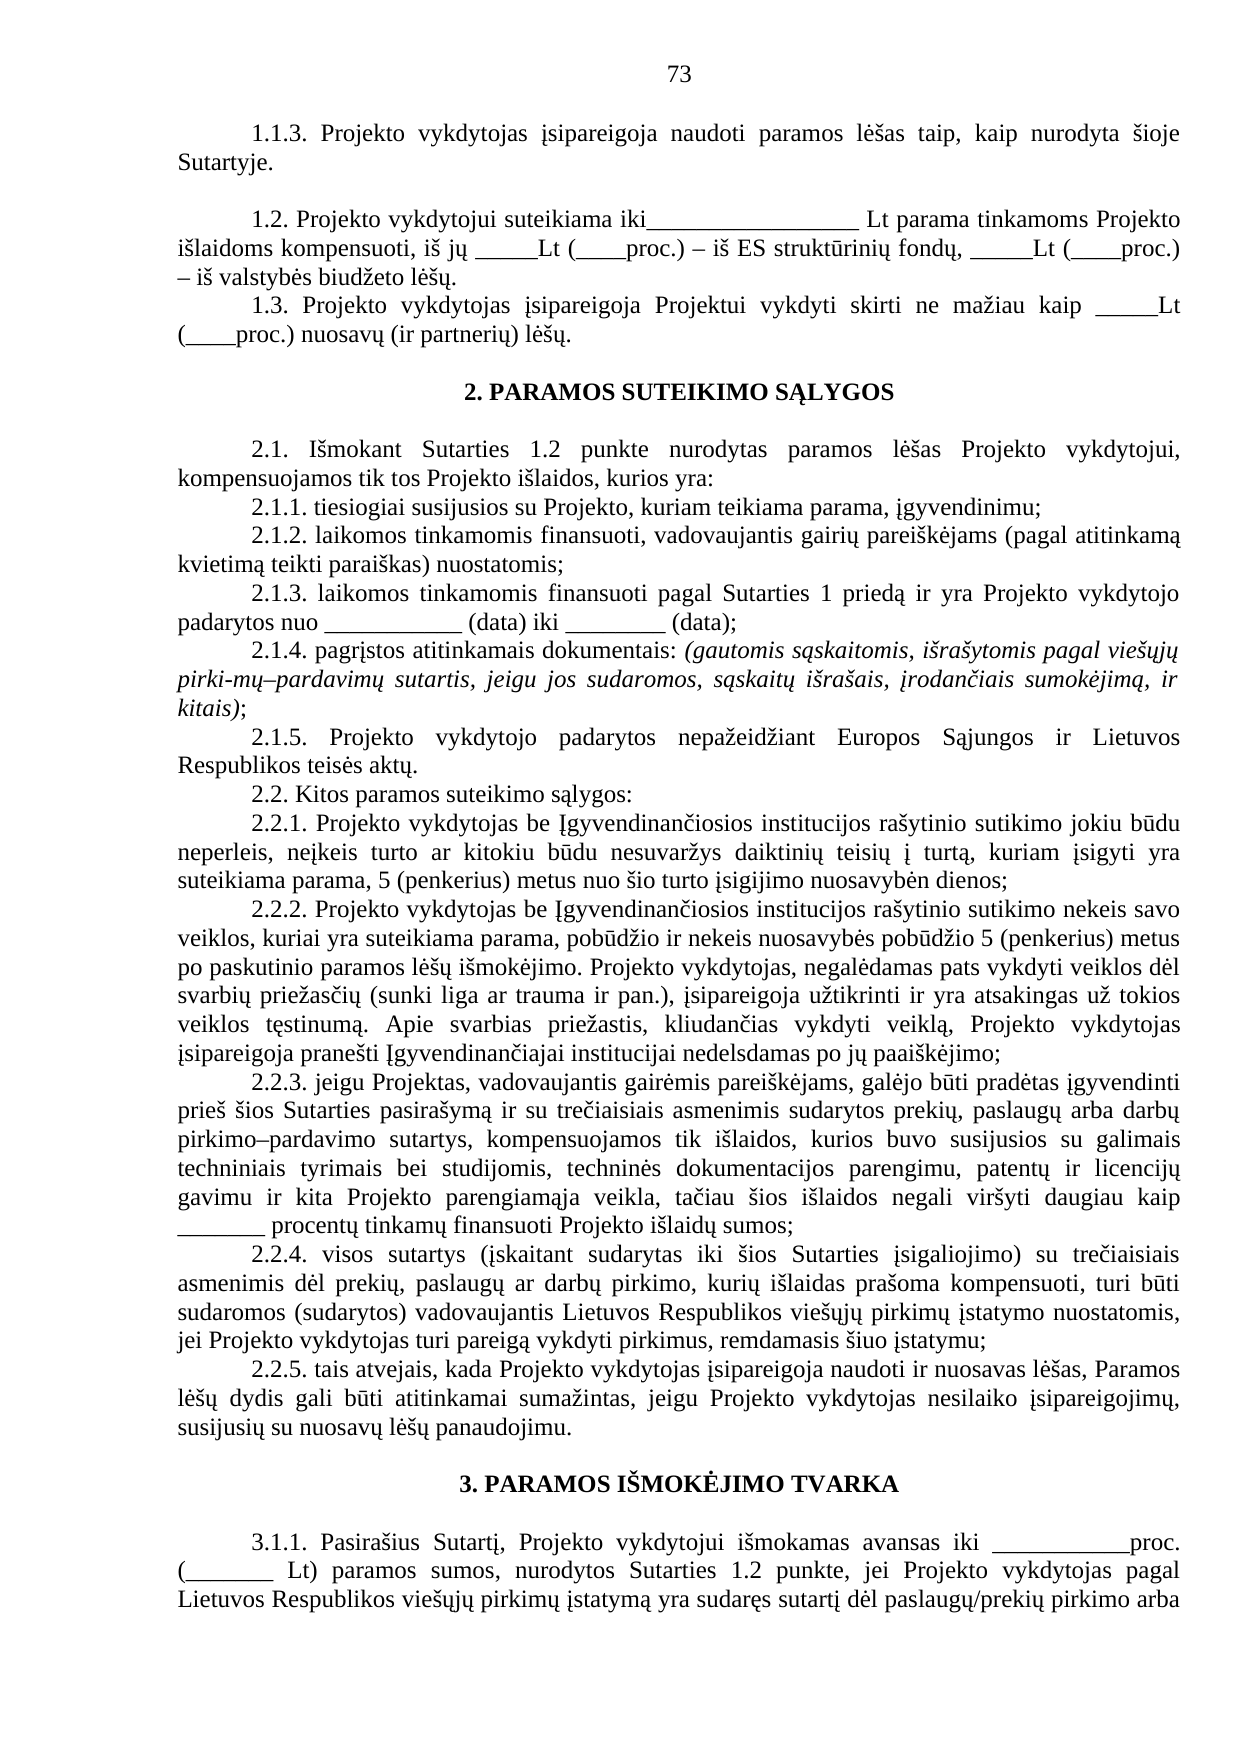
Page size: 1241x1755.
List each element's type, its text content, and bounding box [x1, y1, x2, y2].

text 2.1.1. tiesiogiai susijusios su Projekto, kuriam teikiama parama, įgyvendinimu; [177, 492, 1181, 521]
text 2.2.1. Projekto vykdytojas be Įgyvendinančiosios institucijos rašytinio sutikimo jokiu būdu neperleis, neįkeis turto ar kitokiu būdu nesuvaržys daiktinių teisių į turtą, kuriam įsigyti yra suteikiama parama, 5 (penkerius) metus nuo šio turto įsigijimo nuosavybėn dienos; [177, 808, 1181, 894]
text 2.2.3. jeigu Projektas, vadovaujantis gairėmis pareiškėjams, galėjo būti pradėtas įgyvendinti prieš šios Sutarties pasirašymą ir su trečiaisiais asmenimis sudarytos prekių, paslaugų arba darbų pirkimo–pardavimo sutartys, kompensuojamos tik išlaidos, kurios buvo susijusios su galimais techniniais tyrimais bei studijomis, techninės dokumentacijos parengimu, patentų ir licencijų gavimu ir kita Projekto parengiamąja veikla, tačiau šios išlaidos negali viršyti daugiau kaip _______ procentų tinkamų finansuoti Projekto išlaidų sumos; [177, 1067, 1181, 1239]
text 1.2. Projekto vykdytojui suteikiama iki_________________ Lt parama tinkamoms Projekto išlaidoms kompensuoti, iš jų _____Lt (____proc.) – iš ES struktūrinių fondų, _____Lt (____proc.) – iš valstybės biudžeto lėšų. [177, 204, 1181, 291]
text 2.1.3. laikomos tinkamomis finansuoti pagal Sutarties 1 priedą ir yra Projekto vykdytojo padarytos nuo ___________ (data) iki ________ (data); [177, 578, 1181, 636]
text 1.3. Projekto vykdytojas įsipareigoja Projektui vykdyti skirti ne mažiau kaip _____Lt (____proc.) nuosavų (ir partnerių) lėšų. [177, 291, 1181, 348]
text 2.1.5. Projekto vykdytojo padarytos nepažeidžiant Europos Sąjungos ir Lietuvos Respublikos teisės aktų. [177, 722, 1181, 779]
text 3. PARAMOS IŠMOKĖJIMO TVARKA [177, 1469, 1181, 1498]
text 2. PARAMOS SUTEIKIMO SĄLYGOS [177, 377, 1181, 406]
text 2.2.4. visos sutartys (įskaitant sudarytas iki šios Sutarties įsigaliojimo) su trečiaisiais asmenimis dėl prekių, paslaugų ar darbų pirkimo, kurių išlaidas prašoma kompensuoti, turi būti sudaromos (sudarytos) vadovaujantis Lietuvos Respublikos viešųjų pirkimų įstatymo nuostatomis, jei Projekto vykdytojas turi pareigą vykdyti pirkimus, remdamasis šiuo įstatymu; [177, 1239, 1181, 1354]
text 2.2.5. tais atvejais, kada Projekto vykdytojas įsipareigoja naudoti ir nuosavas lėšas, Paramos lėšų dydis gali būti atitinkamai sumažintas, jeigu Projekto vykdytojas nesilaiko įsipareigojimų, susijusių su nuosavų lėšų panaudojimu. [177, 1354, 1181, 1441]
text 3.1.1. Pasirašius Sutartį, Projekto vykdytojui išmokamas avansas iki ___________proc. (_______ Lt) paramos sumos, nurodytos Sutarties 1.2 punkte, jei Projekto vykdytojas pagal Lietuvos Respublikos viešųjų pirkimų įstatymą yra sudaręs sutartį dėl paslaugų/prekių pirkimo arba [177, 1527, 1181, 1613]
text 2.1.2. laikomos tinkamomis finansuoti, vadovaujantis gairių pareiškėjams (pagal atitinkamą kvietimą teikti paraiškas) nuostatomis; [177, 521, 1181, 578]
text 1.1.3. Projekto vykdytojas įsipareigoja naudoti paramos lėšas taip, kaip nurodyta šioje Sutartyje. [177, 118, 1181, 176]
text 2.1. Išmokant Sutarties 1.2 punkte nurodytas paramos lėšas Projekto vykdytojui, kompensuojamos tik tos Projekto išlaidos, kurios yra: [177, 434, 1181, 492]
text 2.2. Kitos paramos suteikimo sąlygos: [177, 779, 1181, 808]
text 2.1.4. pagrįstos atitinkamais dokumentais: (gautomis sąskaitomis, išrašytomis pagal viešųjų pirki-mų–pardavimų sutartis, jeigu jos sudaromos, sąskaitų išrašais, įrodančiais sumokėjimą, ir kitais); [177, 636, 1181, 722]
text 2.2.2. Projekto vykdytojas be Įgyvendinančiosios institucijos rašytinio sutikimo nekeis savo veiklos, kuriai yra suteikiama parama, pobūdžio ir nekeis nuosavybės pobūdžio 5 (penkerius) metus po paskutinio paramos lėšų išmokėjimo. Projekto vykdytojas, negalėdamas pats vykdyti veiklos dėl svarbių priežasčių (sunki liga ar trauma ir pan.), įsipareigoja užtikrinti ir yra atsakingas už tokios veiklos tęstinumą. Apie svarbias priežastis, kliudančias vykdyti veiklą, Projekto vykdytojas įsipareigoja pranešti Įgyvendinančiajai institucijai nedelsdamas po jų paaiškėjimo; [177, 894, 1181, 1067]
